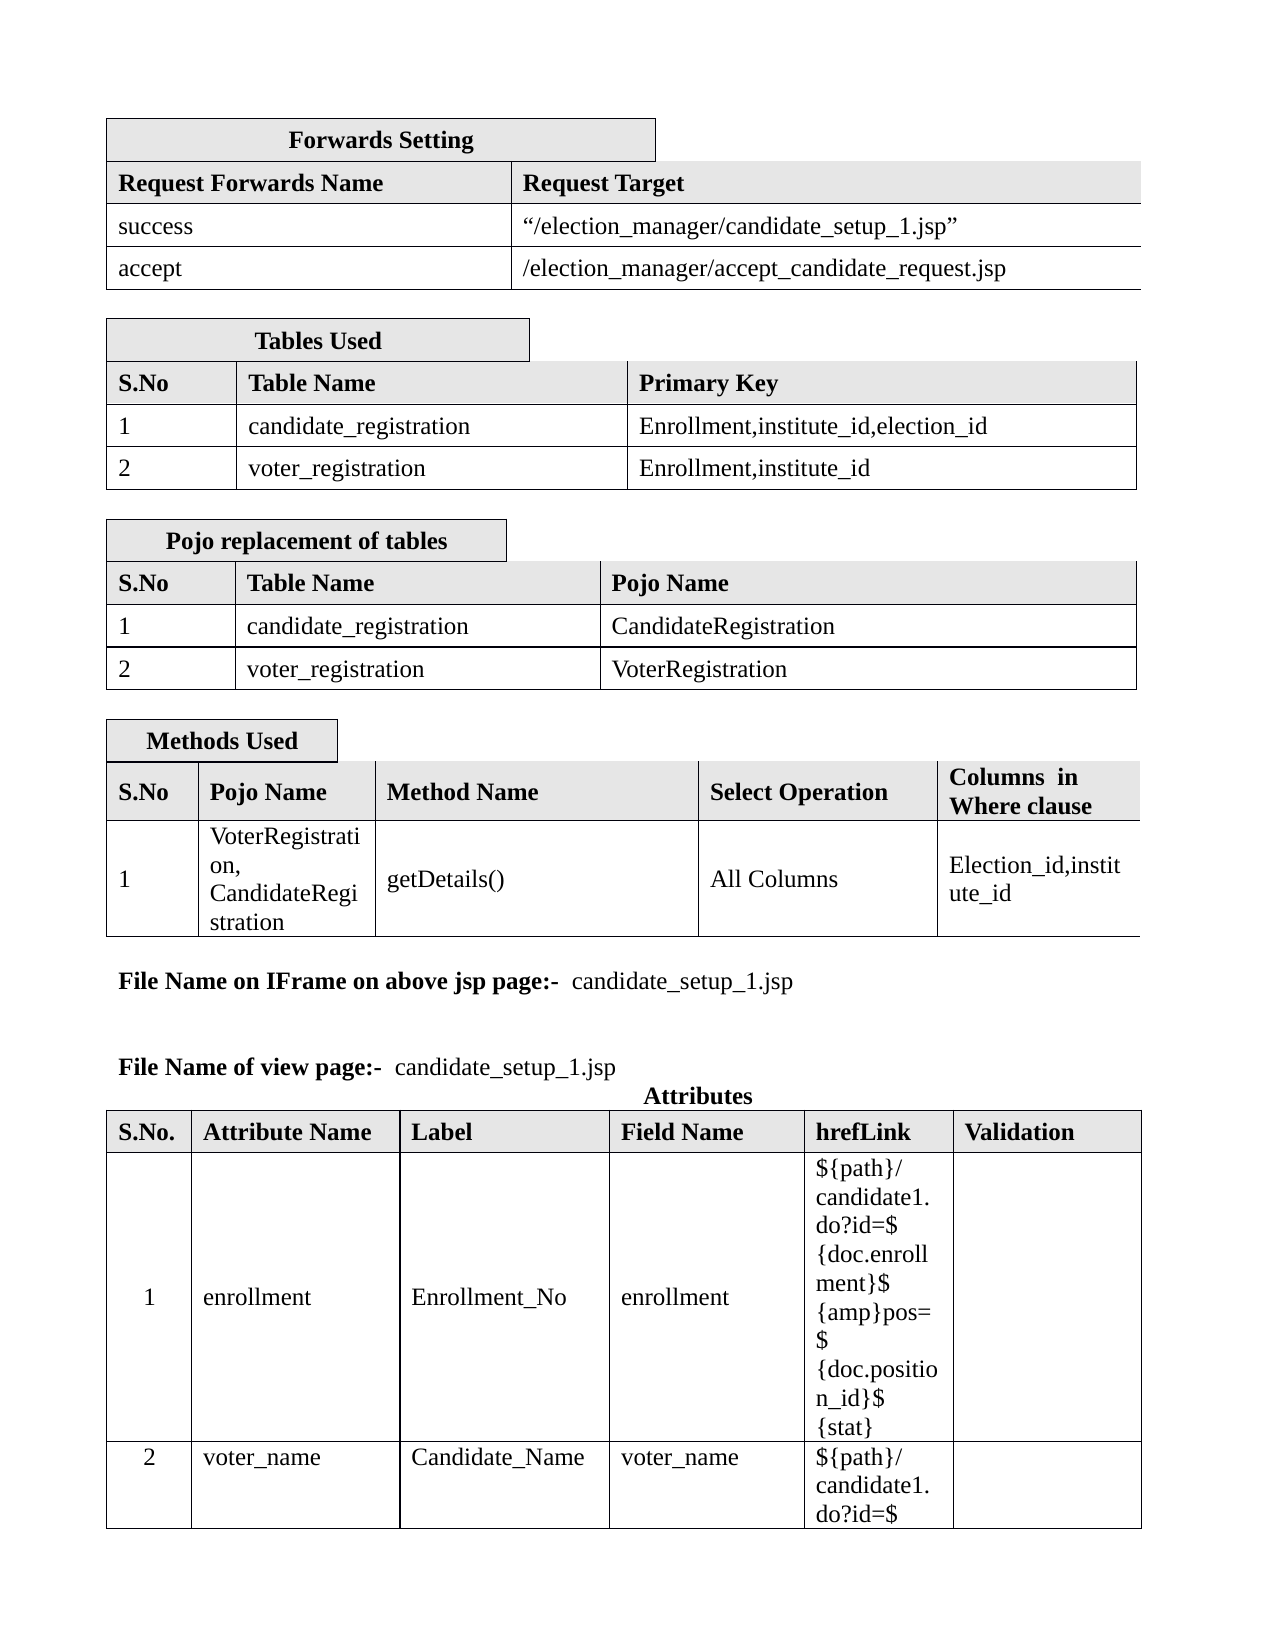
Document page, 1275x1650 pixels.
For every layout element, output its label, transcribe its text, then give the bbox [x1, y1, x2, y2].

table_cell Columns in Where clause [938, 761, 1140, 820]
table_cell voter_registration [236, 648, 600, 689]
table_cell Table Name [237, 361, 627, 403]
table_header hrefLink [805, 1111, 953, 1152]
table_cell Enrollment,institute_id [628, 447, 1136, 489]
table_cell Request Forwards Name [107, 162, 511, 203]
table_header S.No. [107, 1111, 191, 1152]
table_cell All Columns [699, 821, 937, 936]
table_cell voter_name [610, 1442, 804, 1528]
table_cell 1 [107, 821, 198, 936]
table_cell success [107, 204, 511, 246]
table_cell enrollment [610, 1153, 804, 1441]
table_header Forwards Setting [107, 119, 655, 161]
table_cell VoterRegistration, CandidateRegistration [199, 821, 375, 936]
table_cell voter_name [192, 1442, 399, 1528]
table_cell [954, 1153, 1141, 1441]
table_cell S.No [107, 763, 198, 820]
table_cell VoterRegistration [601, 648, 1136, 689]
text File Name of view page:- candidate_setup_1.jsp [118, 1052, 1157, 1081]
table_cell S.No [107, 562, 235, 604]
table_cell /election_manager/accept_candidate_request.jsp [512, 247, 1141, 288]
table_header Attribute Name [192, 1111, 399, 1152]
table_cell Enrollment,institute_id,election_id [628, 405, 1136, 446]
table_cell candidate_registration [236, 605, 600, 646]
table_cell 1 [107, 405, 236, 446]
table_cell ${path}/candidate1.do?id=${doc.enrollment}${amp}pos=${doc.position_id}${stat} [805, 1153, 953, 1441]
table_cell accept [107, 247, 511, 288]
table_cell Select Operation [699, 761, 937, 820]
table_header Field Name [610, 1111, 804, 1152]
table_cell voter_registration [237, 447, 627, 489]
table_cell Pojo Name [199, 761, 375, 820]
table_cell 2 [107, 648, 235, 689]
table_cell enrollment [192, 1153, 399, 1441]
table_header Label [401, 1111, 609, 1152]
table_cell 1 [107, 1153, 191, 1441]
table_header Methods Used [107, 720, 337, 761]
table_cell Election_id,institute_id [938, 821, 1140, 936]
table_cell [954, 1442, 1141, 1528]
table_cell candidate_registration [237, 405, 627, 446]
table_cell 1 [107, 605, 235, 646]
table_cell S.No [107, 362, 236, 403]
table_cell Request Target [512, 161, 1141, 203]
table_header Validation [954, 1111, 1141, 1152]
table_cell Table Name [236, 561, 600, 604]
table_cell ${path}/candidate1.do?id=$ [805, 1442, 953, 1528]
text Attributes [118, 1081, 1157, 1109]
table_header Pojo replacement of tables [107, 520, 506, 561]
text File Name on IFrame on above jsp page:- candidate_setup_1.jsp [118, 966, 1157, 994]
table_cell Candidate_Name [401, 1442, 609, 1528]
table_cell Enrollment_No [401, 1153, 609, 1441]
table_cell 2 [107, 1442, 191, 1528]
table_cell 2 [107, 447, 236, 489]
table_cell Method Name [376, 761, 698, 820]
table_cell “/election_manager/candidate_setup_1.jsp” [512, 204, 1141, 246]
table_cell getDetails() [376, 821, 698, 936]
table_cell Primary Key [628, 361, 1136, 403]
table_cell Pojo Name [601, 561, 1136, 604]
table_header Tables Used [107, 319, 529, 361]
table_cell CandidateRegistration [601, 605, 1136, 646]
